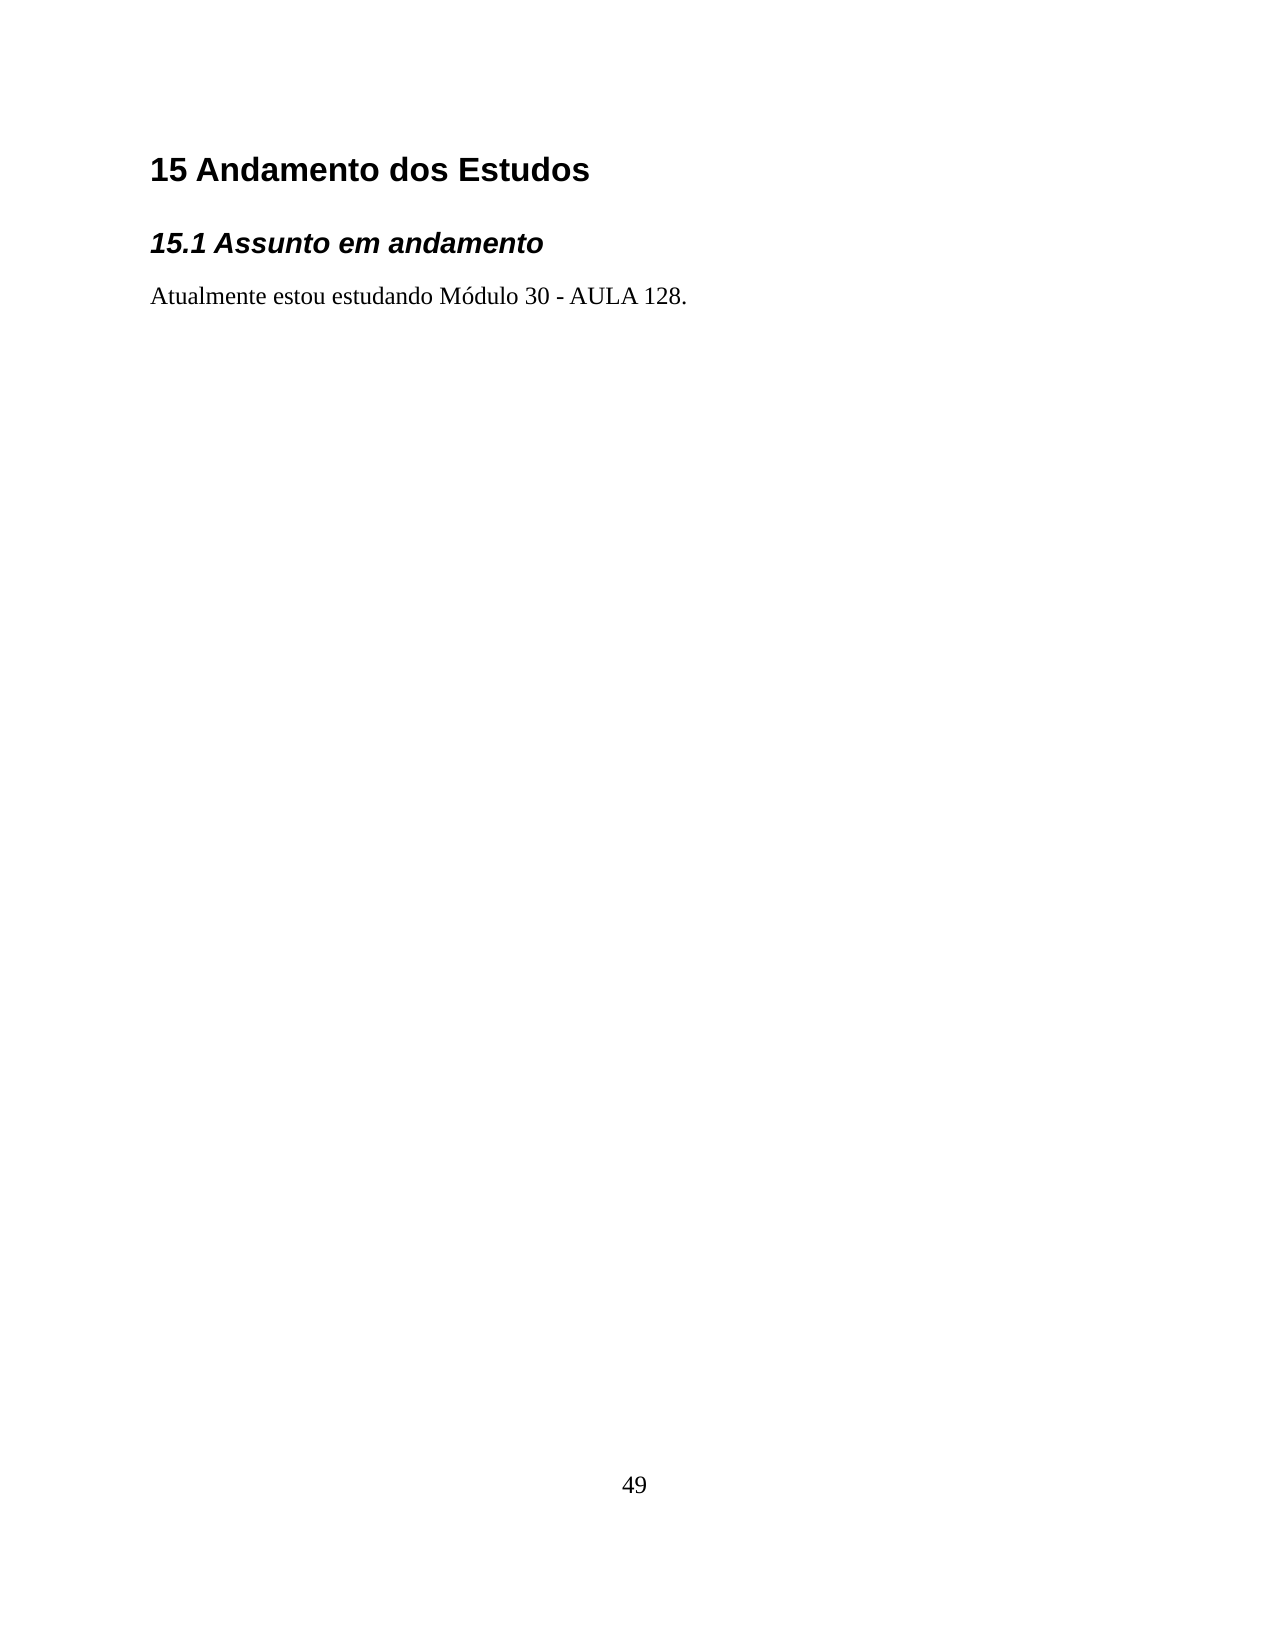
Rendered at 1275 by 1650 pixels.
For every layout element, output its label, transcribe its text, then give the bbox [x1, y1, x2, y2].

subtitle 15.1 Assunto em andamento [150, 226, 1125, 260]
subtitle 15 Andamento dos Estudos [150, 150, 1125, 189]
text Atualmente estou estudando Módulo 30 - AULA 128. [150, 281, 1125, 339]
